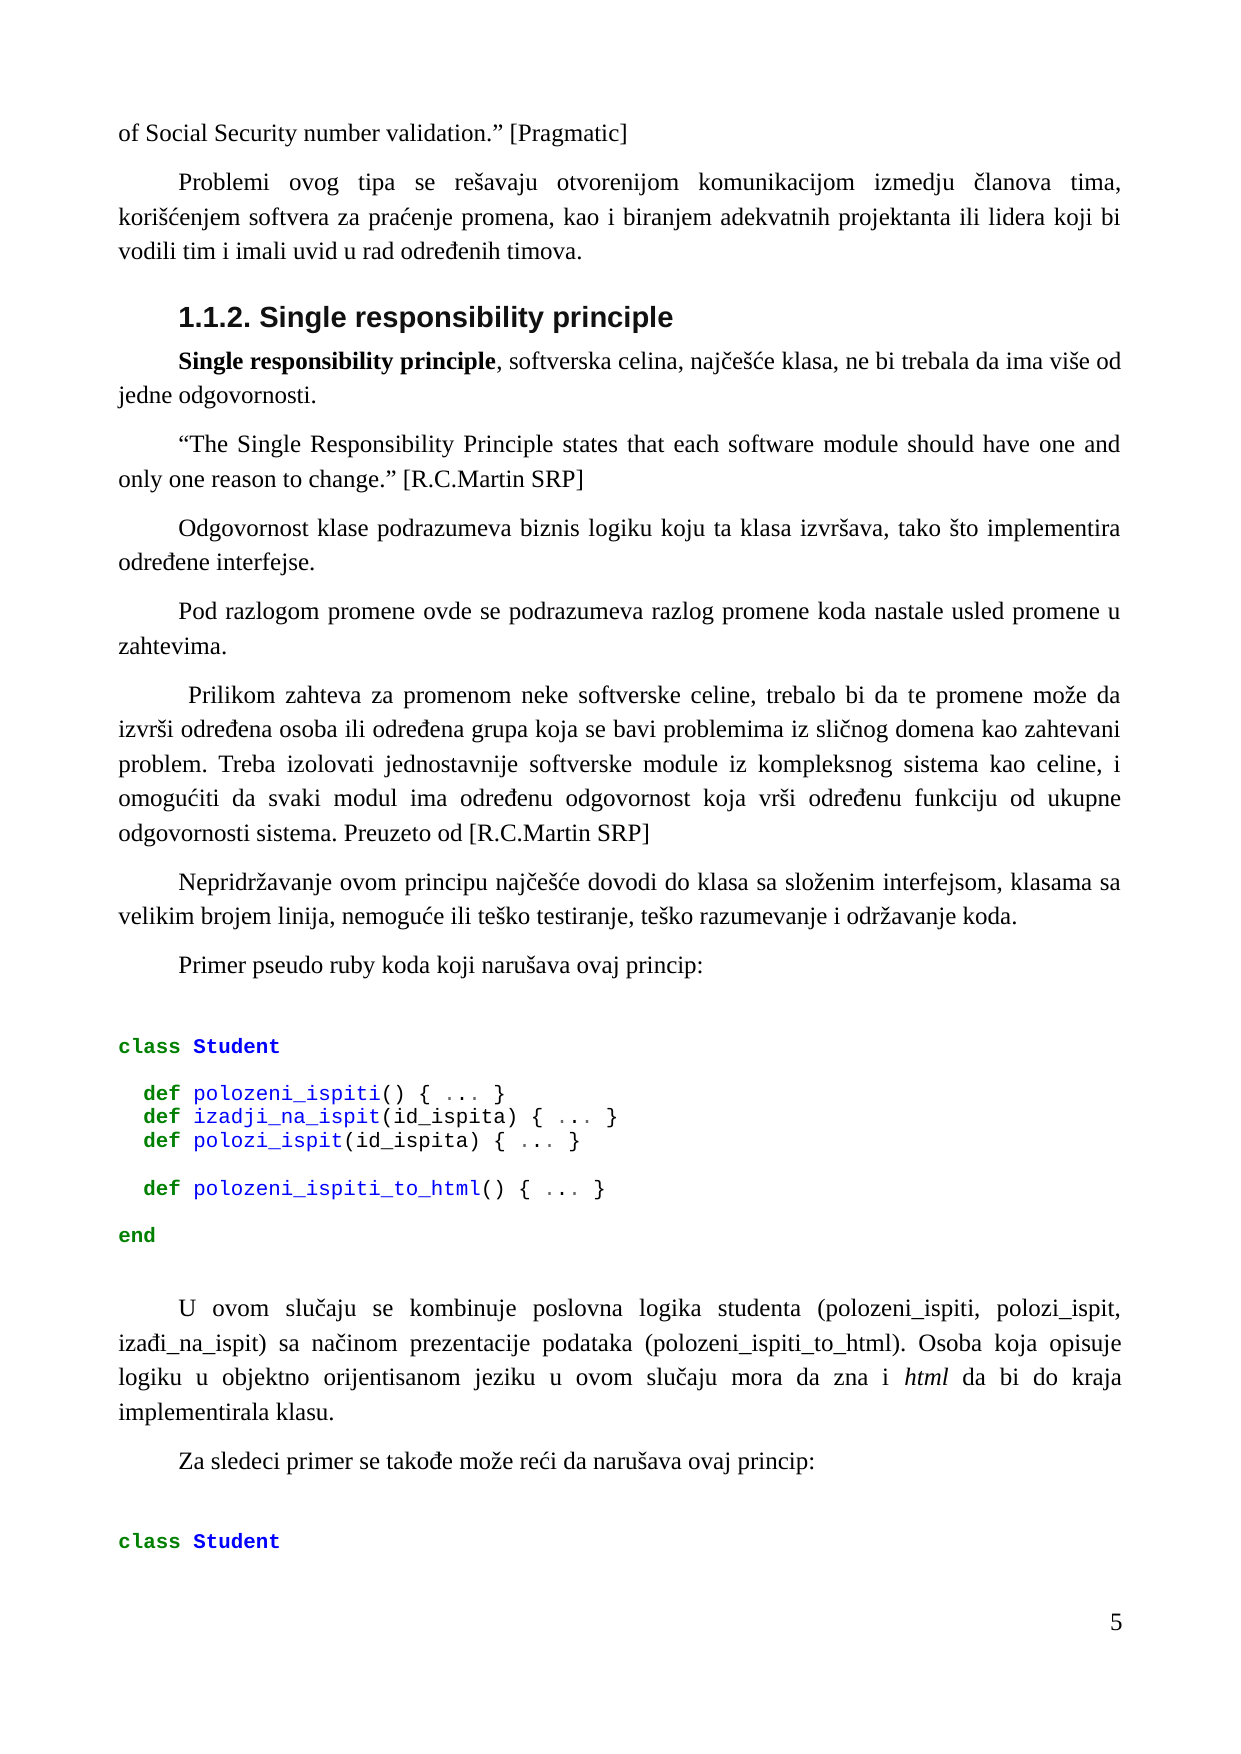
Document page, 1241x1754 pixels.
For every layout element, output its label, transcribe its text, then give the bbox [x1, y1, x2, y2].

text def polozeni_ispiti_to_html() { ... } [118, 1177, 1122, 1201]
text Pod razlogom promene ovde se podrazumeva razlog promene koda nastale usled promene u zahtevima. [118, 596, 1122, 660]
text Prilikom zahteva za promenom neke softverske celine, trebalo bi da te promene može da izvrši određena osoba ili određena grupa koja se bavi problemima iz sličnog domena kao zahtevani problem. Treba izolovati jednostavnije softverske module iz kompleksnog sistema kao celine, i omogućiti da svaki modul ima određenu odgovornost koja vrši određenu funkciju od ukupne odgovornosti sistema. Preuzeto od [R.C.Martin SRP] [118, 680, 1122, 847]
text of Social Security number validation.” [Pragmatic] [118, 118, 1122, 147]
text class Student [118, 1531, 1122, 1555]
text def izadji_na_ispit(id_ispita) { ... } [118, 1107, 1122, 1130]
text def polozi_ispit(id_ispita) { ... } [118, 1130, 1122, 1154]
text Za sledeci primer se takođe može reći da narušava ovaj princip: [118, 1446, 1122, 1475]
text end [118, 1225, 1122, 1248]
text U ovom slučaju se kombinuje poslovna logika studenta (polozeni_ispiti, polozi_ispit, izađi_na_ispit) sa načinom prezentacije podataka (polozeni_ispiti_to_html). Osoba koja opisuje logiku u objektno orijentisanom jeziku u ovom slučaju mora da zna i html da bi do kraja implementirala klasu. [118, 1293, 1122, 1426]
text Odgovornost klase podrazumeva biznis logiku koju ta klasa izvršava, tako što implementira određene interfejse. [118, 513, 1122, 576]
text class Student [118, 1036, 1122, 1059]
text Problemi ovog tipa se rešavaju otvorenijom komunikacijom izmedju članova tima, korišćenjem softvera za praćenje promena, kao i biranjem adekvatnih projektanta ili lidera koji bi vodili tim i imali uvid u rad određenih timova. [118, 167, 1122, 265]
text “The Single Responsibility Principle states that each software module should have one and only one reason to change.” [R.C.Martin SRP] [118, 429, 1122, 493]
subtitle Single responsibility principle [118, 300, 1122, 333]
text Single responsibility principle, softverska celina, najčešće klasa, ne bi trebala da ima više od jedne odgovornosti. [118, 346, 1122, 409]
text def polozeni_ispiti() { ... } [118, 1083, 1122, 1107]
text Primer pseudo ruby koda koji narušava ovaj princip: [118, 951, 1122, 979]
text Nepridržavanje ovom principu najčešće dovodi do klasa sa složenim interfejsom, klasama sa velikim brojem linija, nemoguće ili teško testiranje, teško razumevanje i održavanje koda. [118, 867, 1122, 930]
